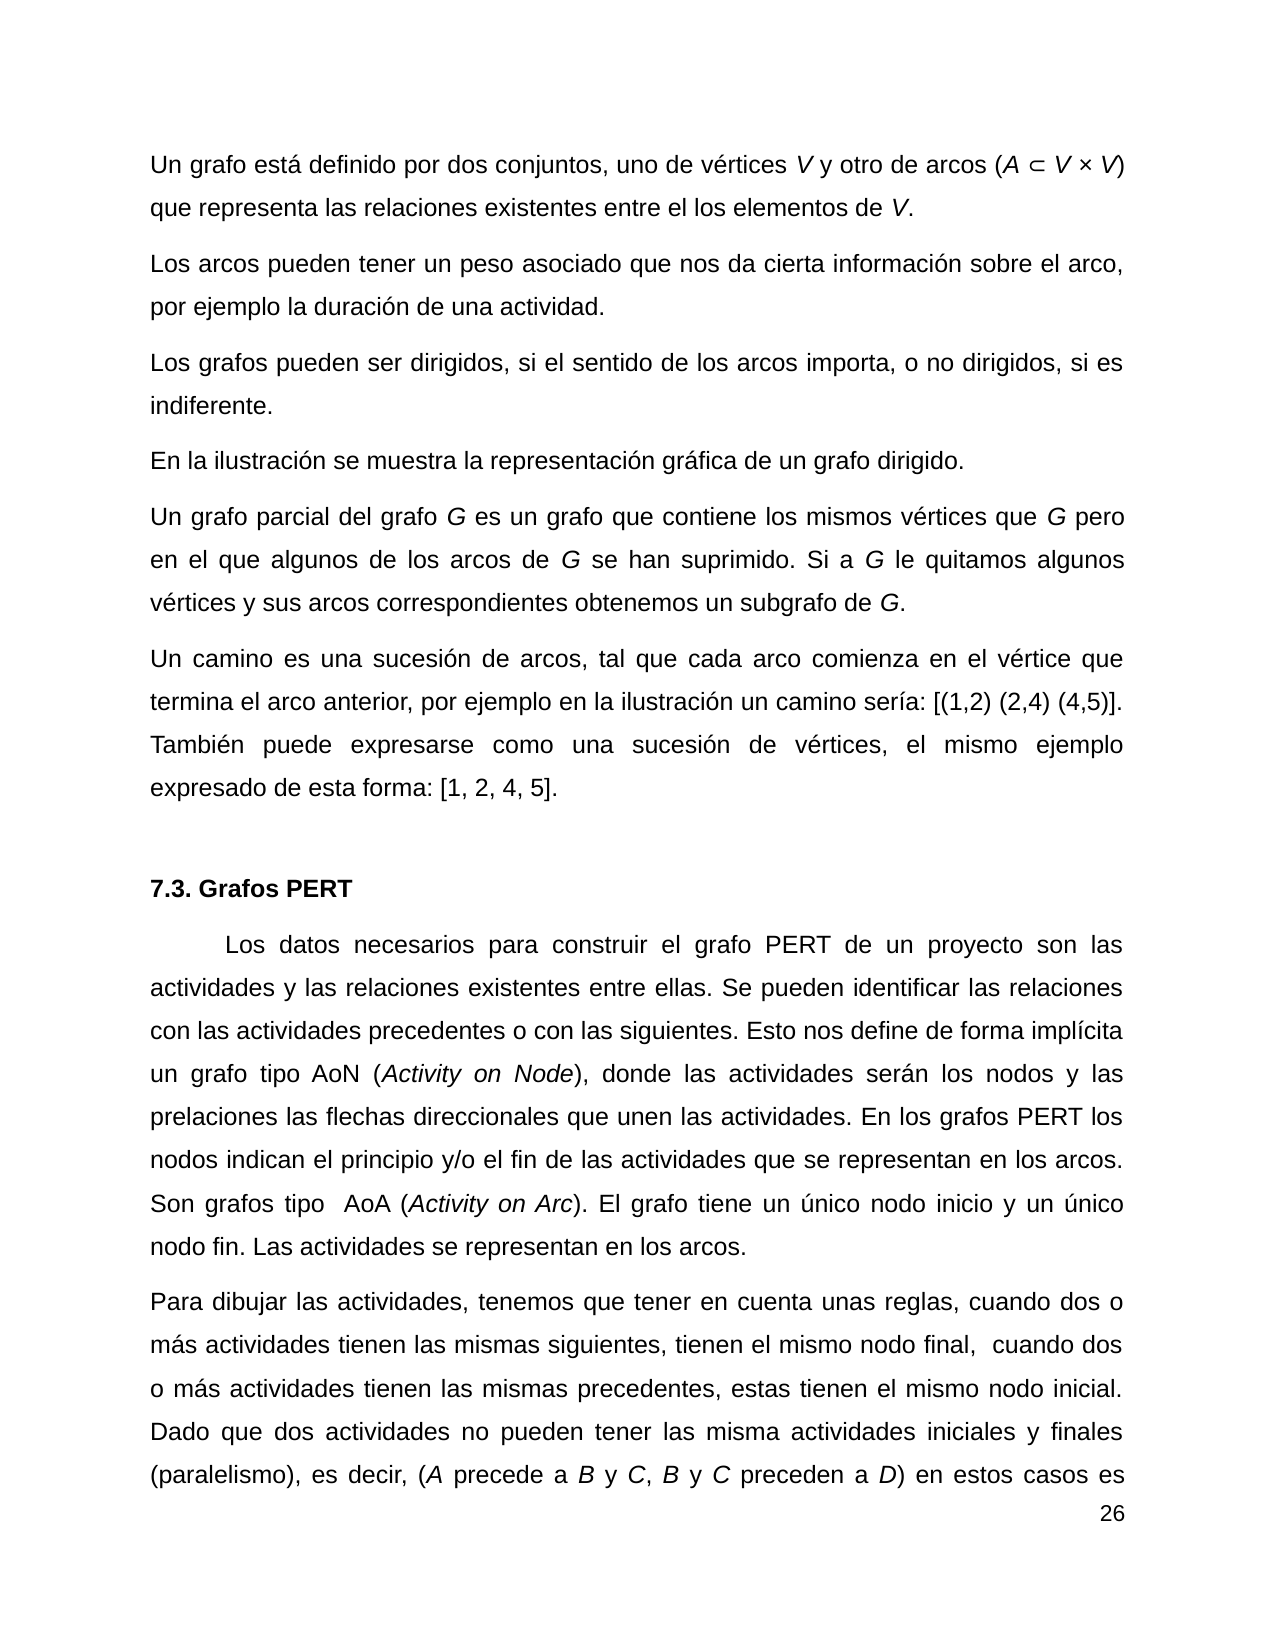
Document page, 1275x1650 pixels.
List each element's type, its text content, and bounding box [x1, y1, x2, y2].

text Un camino es una sucesión de arcos, tal que cada arco comienza en el vértice que termina el arco anterior, por ejemplo en la ilustración un camino sería: [(1,2) (2,4) (4,5)]. También puede expresarse como una sucesión de vértices, el mismo ejemplo expresado de esta forma: [1, 2, 4, 5]. [150, 644, 1125, 802]
text Los grafos pueden ser dirigidos, si el sentido de los arcos importa, o no dirigidos, si es indiferente. [150, 347, 1125, 419]
text 7.3. Grafos PERT [150, 874, 1125, 903]
text Un grafo parcial del grafo G es un grafo que contiene los mismos vértices que G pero en el que algunos de los arcos de G se han suprimido. Si a G le quitamos algunos vértices y sus arcos correspondientes obtenemos un subgrafo de G. [150, 502, 1125, 617]
text En la ilustración se muestra la representación gráfica de un grafo dirigido. [150, 446, 1125, 475]
text Un grafo está definido por dos conjuntos, uno de vértices V y otro de arcos (A ⊂ V × V) que representa las relaciones existentes entre el los elementos de V. [150, 150, 1125, 222]
text Para dibujar las actividades, tenemos que tener en cuenta unas reglas, cuando dos o más actividades tienen las mismas siguientes, tienen el mismo nodo final, cuando dos o más actividades tienen las mismas precedentes, estas tienen el mismo nodo inicial. Dado que dos actividades no pueden tener las misma actividades iniciales y finales (paralelismo), es decir, (A precede a B y C, B y C preceden a D) en estos casos es [150, 1287, 1125, 1489]
text Los datos necesarios para construir el grafo PERT de un proyecto son las actividades y las relaciones existentes entre ellas. Se pueden identificar las relaciones con las actividades precedentes o con las siguientes. Esto nos define de forma implícita un grafo tipo AoN (Activity on Node), donde las actividades serán los nodos y las prelaciones las flechas direccionales que unen las actividades. En los grafos PERT los nodos indican el principio y/o el fin de las actividades que se representan en los arcos. Son grafos tipo AoA (Activity on Arc). El grafo tiene un único nodo inicio y un único nodo fin. Las actividades se representan en los arcos. [150, 930, 1125, 1261]
text Los arcos pueden tener un peso asociado que nos da cierta información sobre el arco, por ejemplo la duración de una actividad. [150, 249, 1125, 321]
